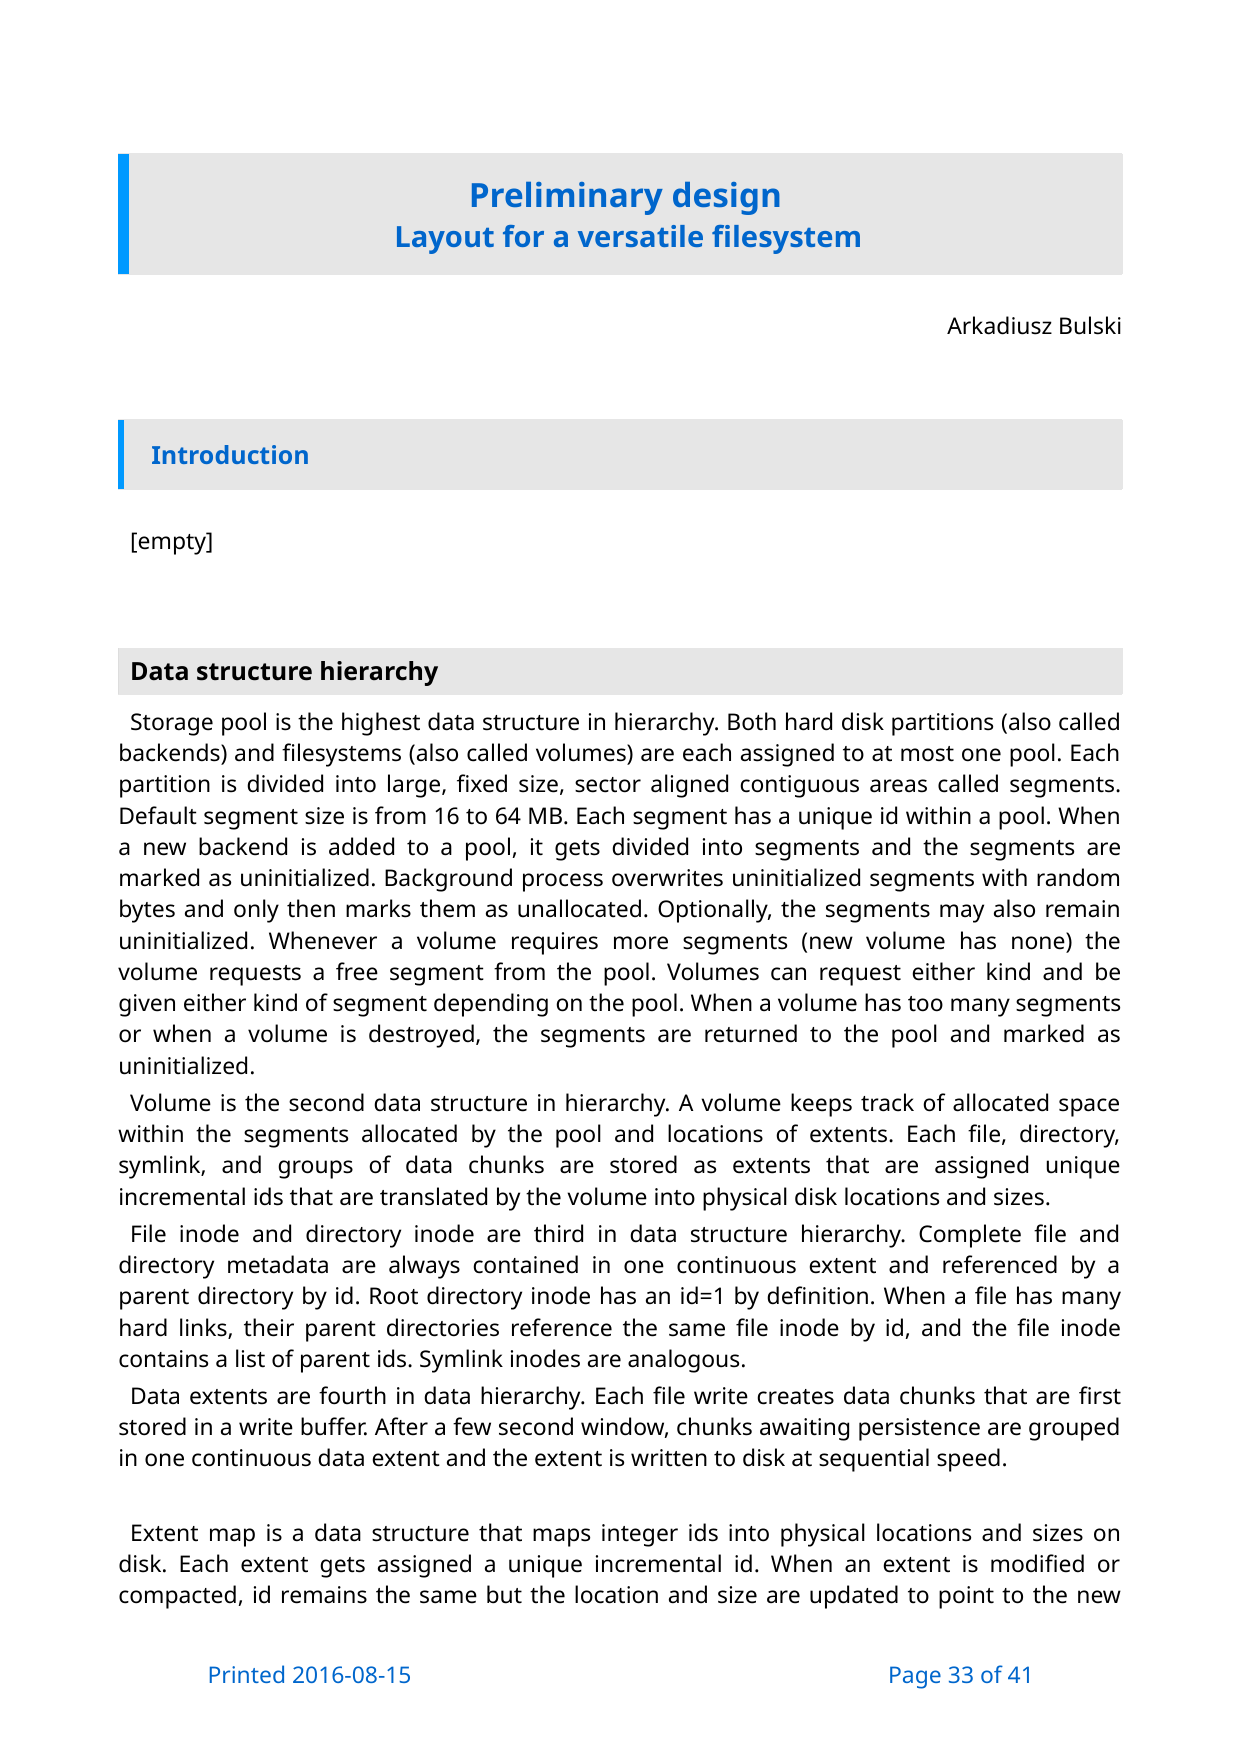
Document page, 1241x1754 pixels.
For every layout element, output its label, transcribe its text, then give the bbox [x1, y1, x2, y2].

subtitle Preliminary design Layout for a versatile filesystem [129, 155, 1122, 274]
subtitle Introduction [124, 421, 1122, 489]
subtitle Data structure hierarchy [119, 649, 1122, 694]
text Extent map is a data structure that maps integer ids into physical locations and sizes on disk. Each extent gets assigned a unique incremental id. When an extent is modified or compacted, id remains the same but the location and size are updated to point to the new [118, 1517, 1122, 1611]
text File inode and directory inode are third in data structure hierarchy. Complete file and directory metadata are always contained in one continuous extent and referenced by a parent directory by id. Root directory inode has an id=1 by definition. When a file has many hard links, their parent directories reference the same file inode by id, and the file inode contains a list of parent ids. Symlink inodes are analogous. [118, 1218, 1122, 1374]
text Arkadiusz Bulski [118, 310, 1122, 341]
text Storage pool is the highest data structure in hierarchy. Both hard disk partitions (also called backends) and filesystems (also called volumes) are each assigned to at most one pool. Each partition is divided into large, fixed size, sector aligned contiguous areas called segments. Default segment size is from 16 to 64 MB. Each segment has a unique id within a pool. When a new backend is added to a pool, it gets divided into segments and the segments are marked as uninitialized. Background process overwrites uninitialized segments with random bytes and only then marks them as unallocated. Optionally, the segments may also remain uninitialized. Whenever a volume requires more segments (new volume has none) the volume requests a free segment from the pool. Volumes can request either kind and be given either kind of segment depending on the pool. When a volume has too many segments or when a volume is destroyed, the segments are returned to the pool and marked as uninitialized. [118, 706, 1122, 1081]
text Data extents are fourth in data hierarchy. Each file write creates data chunks that are first stored in a write buffer. After a few second window, chunks awaiting persistence are grouped in one continuous data extent and the extent is written to disk at sequential speed. [118, 1380, 1122, 1474]
text [empty] [118, 524, 1122, 556]
text Volume is the second data structure in hierarchy. A volume keeps track of allocated space within the segments allocated by the pool and locations of extents. Each file, directory, symlink, and groups of data chunks are stored as extents that are assigned unique incremental ids that are translated by the volume into physical disk locations and sizes. [118, 1087, 1122, 1212]
